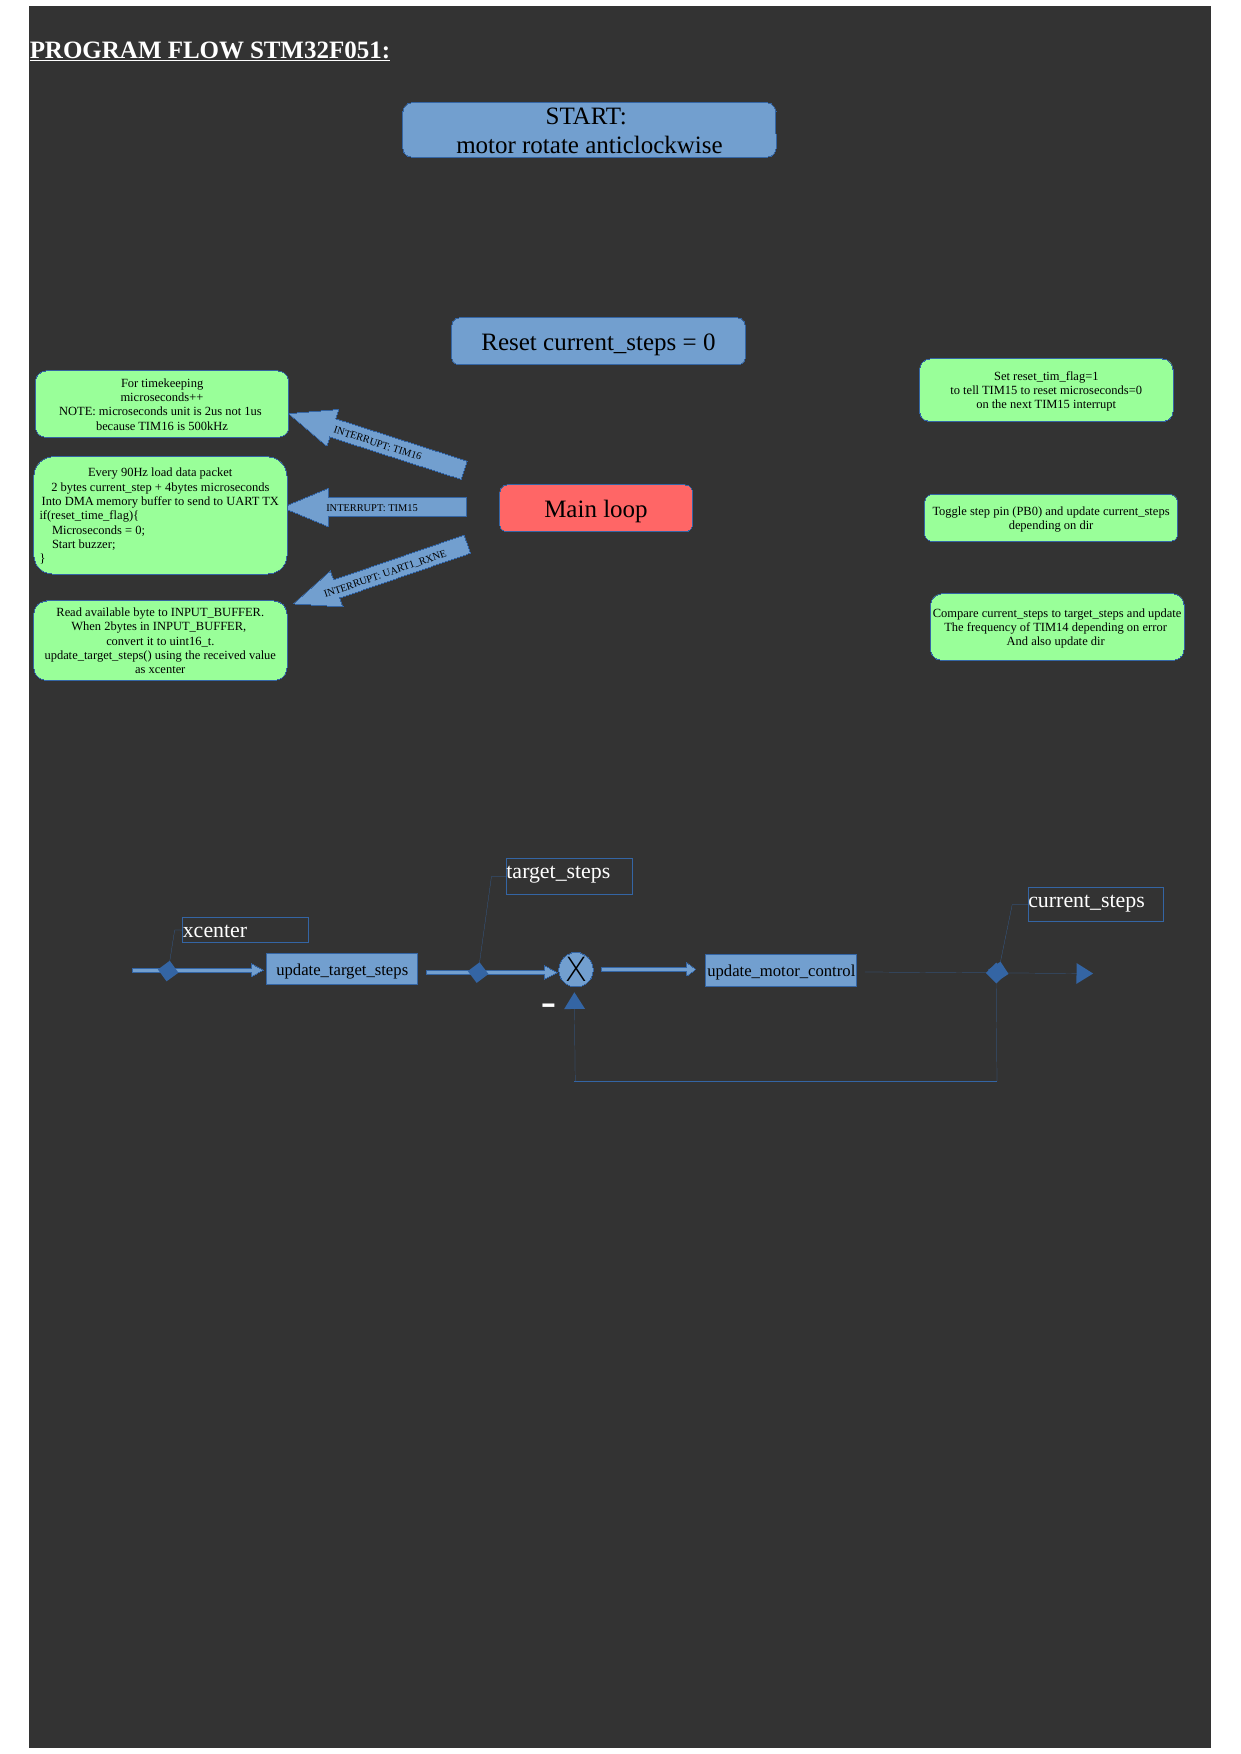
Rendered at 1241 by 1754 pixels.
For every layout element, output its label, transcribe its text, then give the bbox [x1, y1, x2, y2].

text PROGRAM FLOW STM32F051: [29, 35, 1211, 63]
